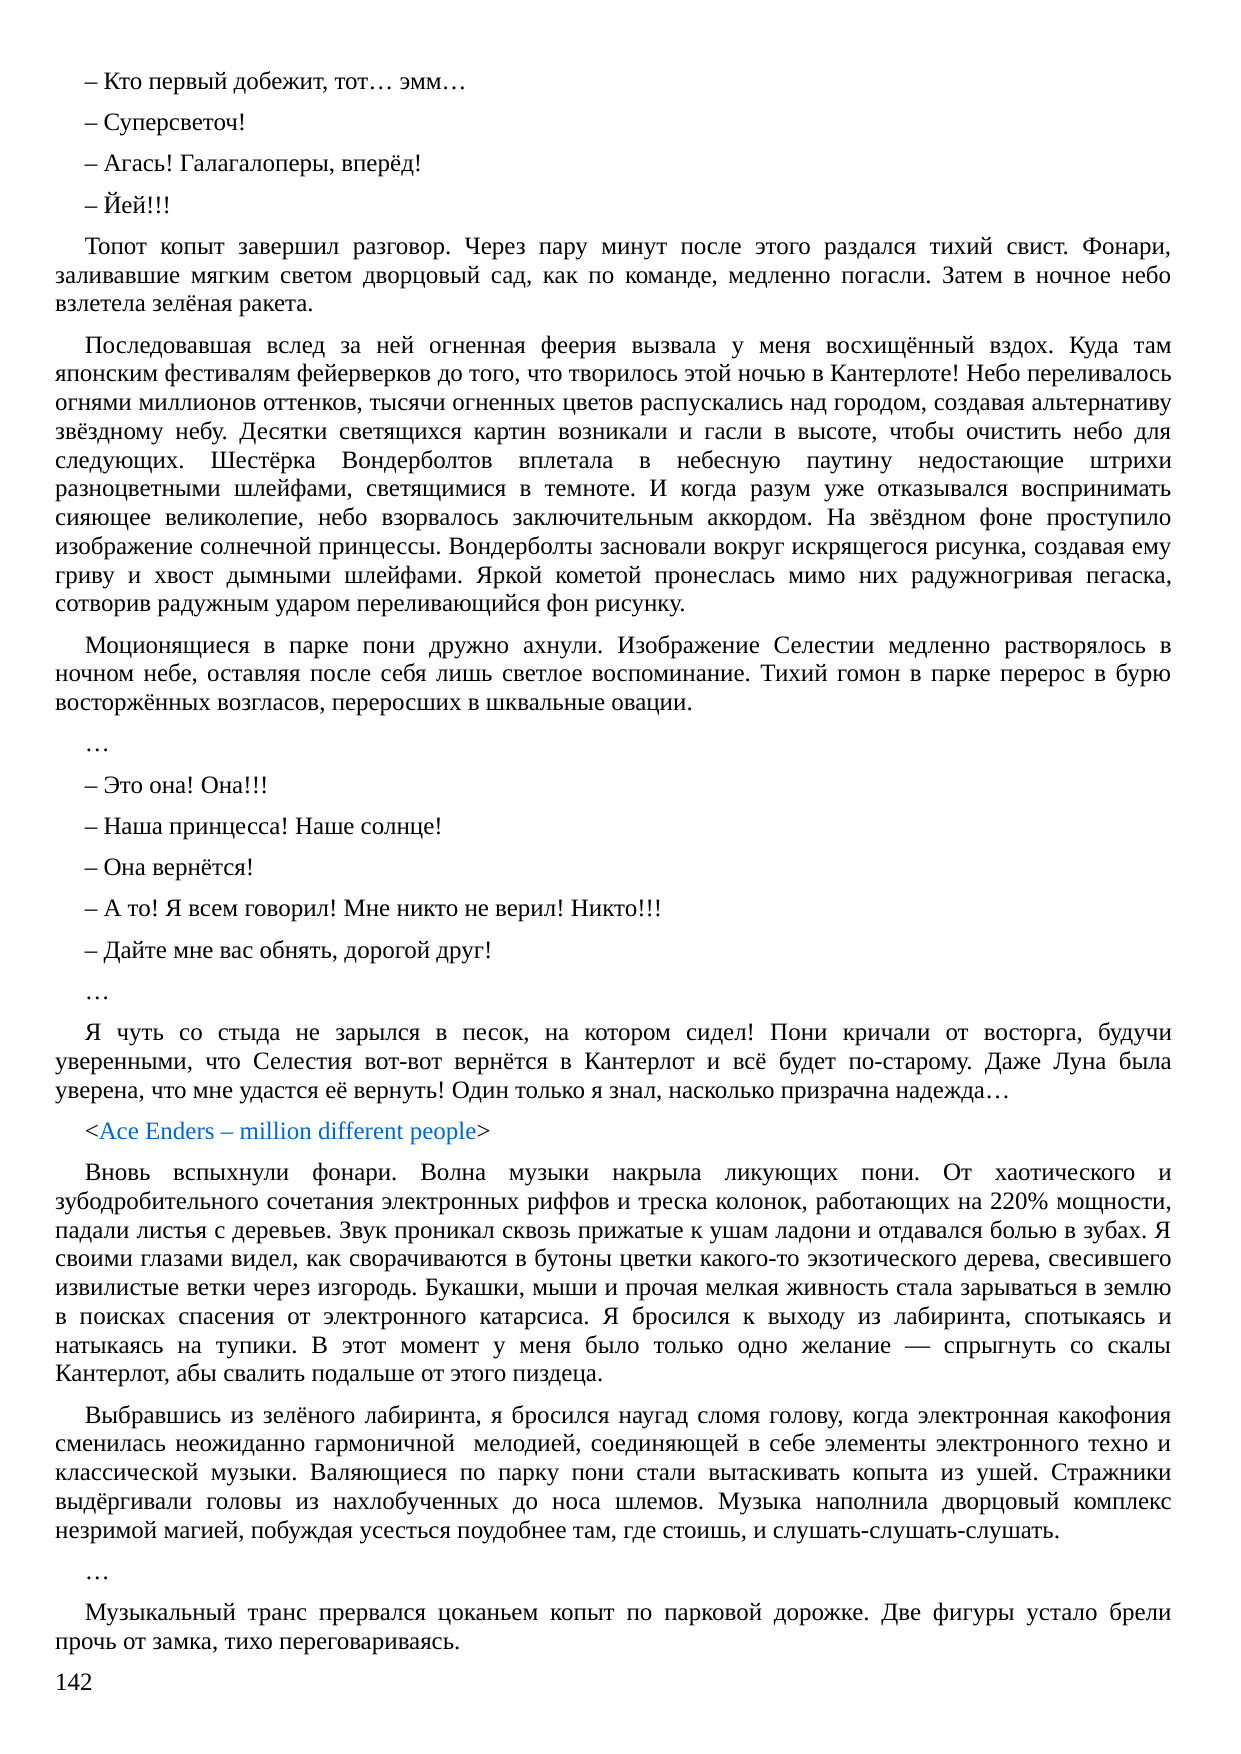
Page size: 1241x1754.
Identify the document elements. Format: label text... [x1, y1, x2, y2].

text – А то! Я всем говорил! Мне никто не верил! Никто!!! [55, 893, 1173, 922]
text … [55, 728, 1173, 757]
text Вновь вспыхнули фонари. Волна музыки накрыла ликующих пони. От хаотического и зубодробительного сочетания электронных риффов и треска колонок, работающих на 220% мощности, падали листья с деревьев. Звук проникал сквозь прижатые к ушам ладони и отдавался болью в зубах. Я своими глазами видел, как сворачиваются в бутоны цветки какого-то экзотического дерева, свесившего извилистые ветки через изгородь. Букашки, мыши и прочая мелкая живность стала зарываться в землю в поисках спасения от электронного катарсиса. Я бросился к выходу из лабиринта, спотыкаясь и натыкаясь на тупики. В этот момент у меня было только одно желание — спрыгнуть со скалы Кантерлот, абы свалить подальше от этого пиздеца. [55, 1157, 1173, 1387]
text – Это она! Она!!! [55, 770, 1173, 798]
text Выбравшись из зелёного лабиринта, я бросился наугад сломя голову, когда электронная какофония сменилась неожиданно гармоничной мелодией, соединяющей в себе элементы электронного техно и классической музыки. Валяющиеся по парку пони стали вытаскивать копыта из ушей. Стражники выдёргивали головы из нахлобученных до носа шлемов. Музыка наполнила дворцовый комплекс незримой магией, побуждая усесться поудобнее там, где стоишь, и слушать-слушать-слушать. [55, 1400, 1173, 1543]
text Моционящиеся в парке пони дружно ахнули. Изображение Селестии медленно растворялось в ночном небе, оставляя после себя лишь светлое воспоминание. Тихий гомон в парке перерос в бурю восторжённых возгласов, переросших в шквальные овации. [55, 630, 1173, 716]
text – Агась! Галагалоперы, вперёд! [55, 148, 1173, 177]
text – Она вернётся! [55, 852, 1173, 881]
text Музыкальный транс прервался цоканьем копыт по парковой дорожке. Две фигуры устало брели прочь от замка, тихо переговариваясь. [55, 1597, 1173, 1655]
text Я чуть со стыда не зарылся в песок, на котором сидел! Пони кричали от восторга, будучи уверенными, что Селестия вот-вот вернётся в Кантерлот и всё будет по-старому. Даже Луна была уверена, что мне удастся её вернуть! Один только я знал, насколько призрачна надежда… [55, 1017, 1173, 1103]
text … [55, 1556, 1173, 1585]
text Последовавшая вслед за ней огненная феерия вызвала у меня восхищённый вздох. Куда там японским фестивалям фейерверков до того, что творилось этой ночью в Кантерлоте! Небо переливалось огнями миллионов оттенков, тысячи огненных цветов распускались над городом, создавая альтернативу звёздному небу. Десятки светящихся картин возникали и гасли в высоте, чтобы очистить небо для следующих. Шестёрка Вондерболтов вплетала в небесную паутину недостающие штрихи разноцветными шлейфами, светящимися в темноте. И когда разум уже отказывался воспринимать сияющее великолепие, небо взорвалось заключительным аккордом. На звёздном фоне проступило изображение солнечной принцессы. Вондерболты засновали вокруг искрящегося рисунка, создавая ему гриву и хвост дымными шлейфами. Яркой кометой пронеслась мимо них радужногривая пегаска, сотворив радужным ударом переливающийся фон рисунку. [55, 330, 1173, 617]
text – Наша принцесса! Наше солнце! [55, 811, 1173, 840]
text – Суперсветоч! [55, 107, 1173, 136]
text Топот копыт завершил разговор. Через пару минут после этого раздался тихий свист. Фонари, заливавшие мягким светом дворцовый сад, как по команде, медленно погасли. Затем в ночное небо взлетела зелёная ракета. [55, 231, 1173, 317]
text … [55, 976, 1173, 1005]
text – Кто первый добежит, тот… эмм… [55, 66, 1173, 95]
text – Йей!!! [55, 190, 1173, 218]
text <Ace Enders – million different people> [55, 1116, 1173, 1145]
text – Дайте мне вас обнять, дорогой друг! [55, 935, 1173, 963]
